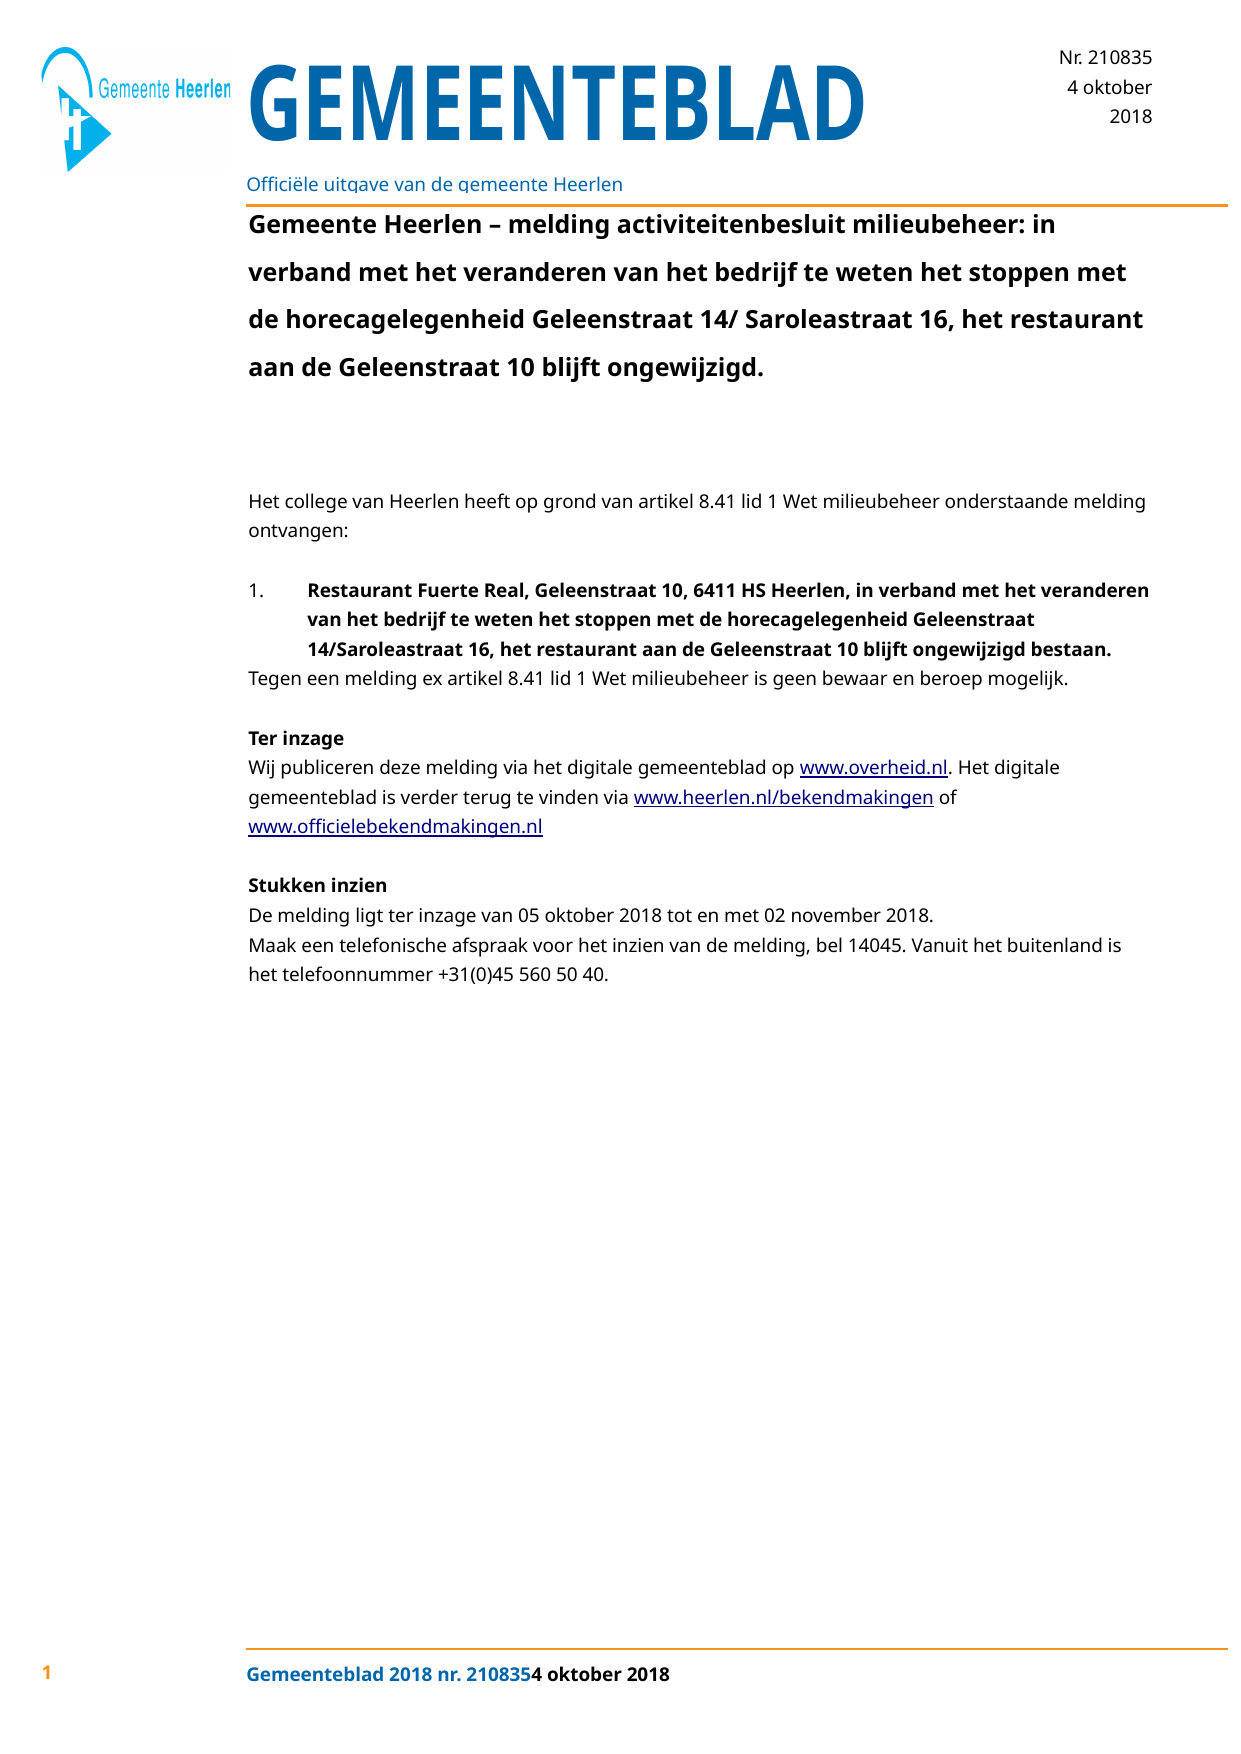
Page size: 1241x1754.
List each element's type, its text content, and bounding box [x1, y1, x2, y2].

text Wij publiceren deze melding via het digitale gemeenteblad op www.overheid.nl. Het digitale gemeenteblad is verder terug te vinden via www.heerlen.nl/bekendmakingen of www.officielebekendmakingen.nl [248, 754, 1152, 839]
text Stukken inzien [248, 873, 1152, 898]
picture [41, 47, 231, 172]
text Tegen een melding ex artikel 8.41 lid 1 Wet milieubeheer is geen bewaar en beroep mogelijk. [248, 666, 1152, 691]
picture [41, 47, 58, 70]
text Het college van Heerlen heeft op grond van artikel 8.41 lid 1 Wet milieubeheer onderstaande melding ontvangen: [248, 488, 1152, 543]
text Ter inzage [248, 725, 1152, 751]
list Restaurant Fuerte Real, Geleenstraat 10, 6411 HS Heerlen, in verband met het veranderen van het bedrijf te weten het stoppen met de horecagelegenheid Geleenstraat 14/Saroleastraat 16, het restaurant aan de Geleenstraat 10 blijft ongewijzigd bestaan. [248, 577, 1152, 662]
text De melding ligt ter inzage van 05 oktober 2018 tot en met 02 november 2018. [248, 902, 1152, 928]
text Maak een telefonische afspraak voor het inzien van de melding, bel 14045. Vanuit het buitenland is het telefoonnummer +31(0)45 560 50 40. [248, 932, 1152, 987]
text Gemeente Heerlen – melding activiteitenbesluit milieubeheer: in verband met het veranderen van het bedrijf te weten het stoppen met de horecagelegenheid Geleenstraat 14/ Saroleastraat 16, het restaurant aan de Geleenstraat 10 blijft ongewijzigd. [248, 207, 1152, 384]
